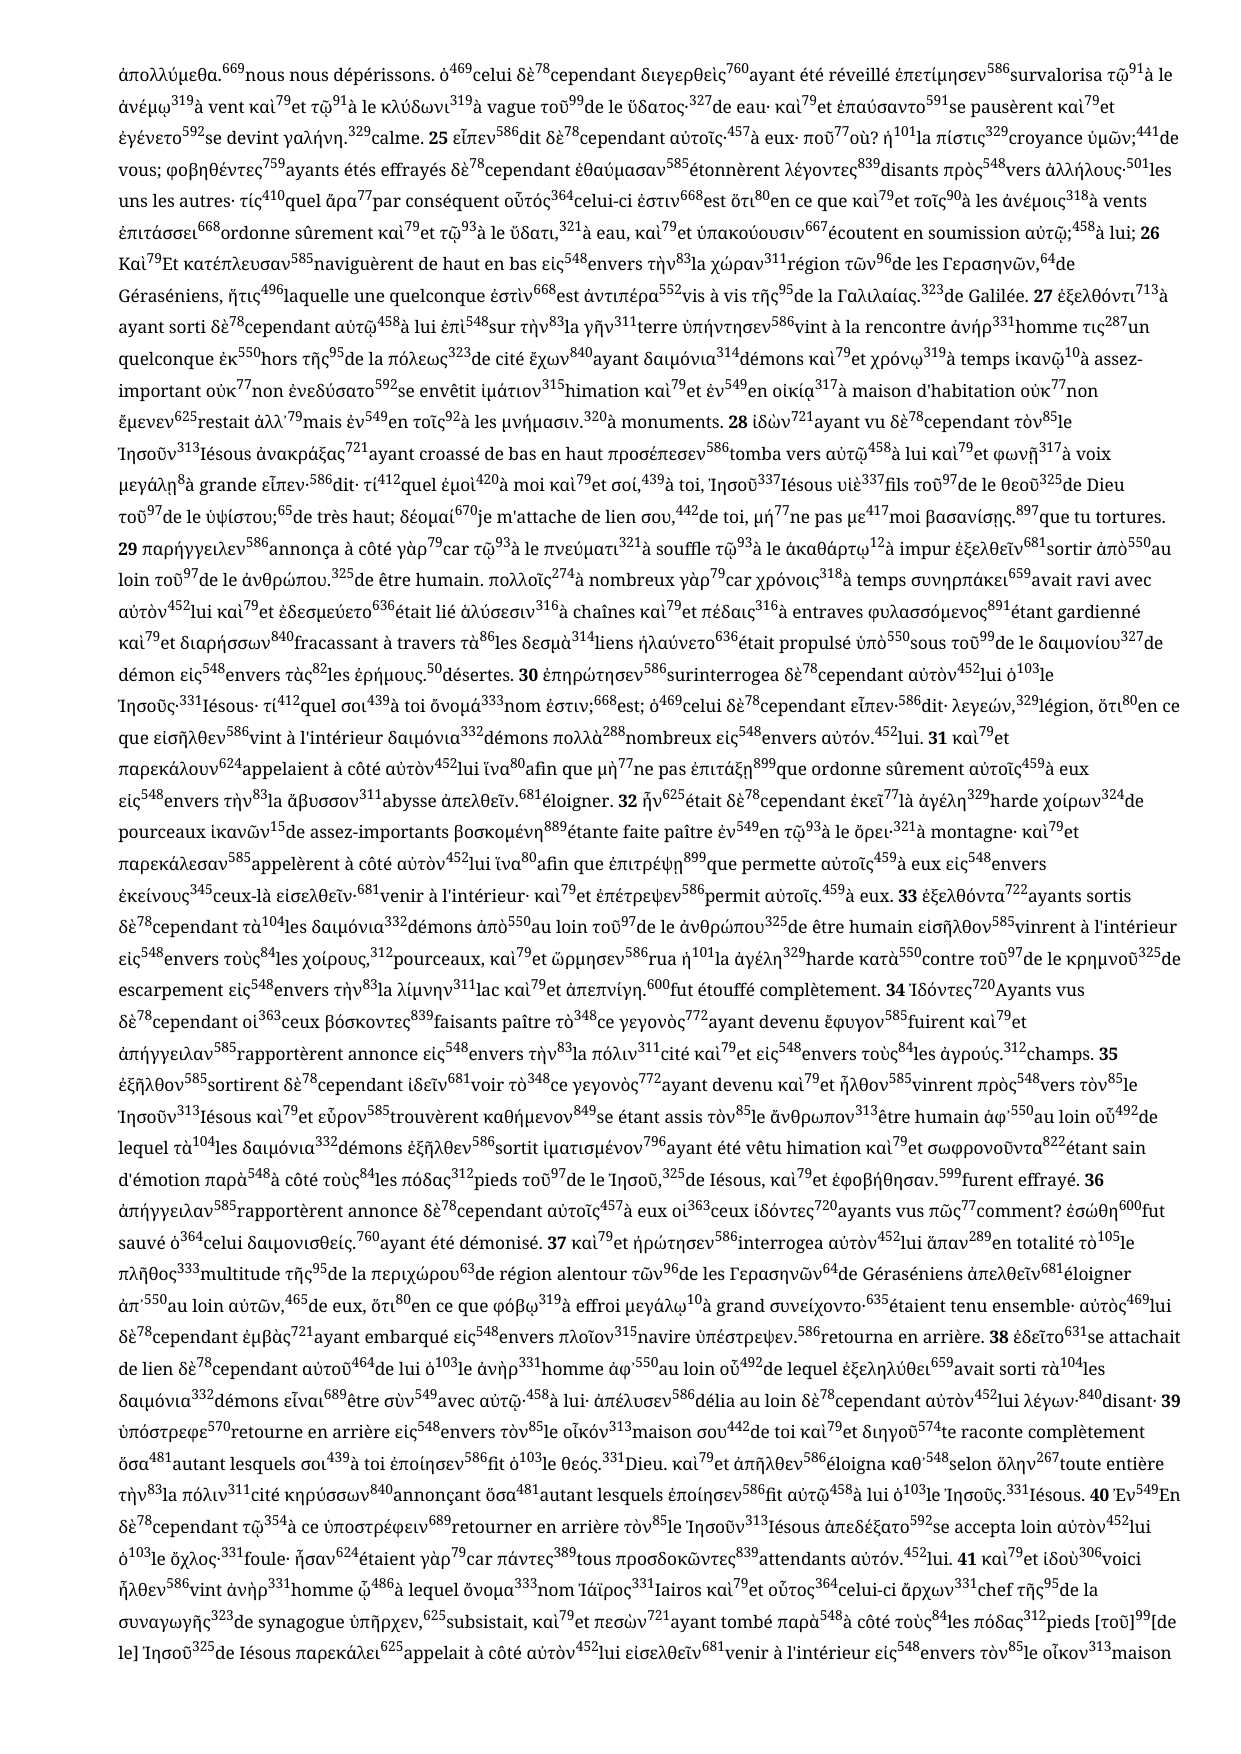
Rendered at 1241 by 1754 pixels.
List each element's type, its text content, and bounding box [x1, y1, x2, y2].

text 1 Καὶ79Et ἐγένετο592se devint ἐν549en τῷ352à celui καθεξῆς77successivement καὶ79et αὐτὸς469lui διώδευεν625faisait route à travers κατὰ548selon πόλιν311cité καὶ79et κώμην311village κηρύσσων840annonçant καὶ79et εὐαγγελιζόμενος867se évangélisant τὴν83la βασιλείαν311royauté τοῦ97de le θεοῦ325de Dieu καὶ79et οἱ102les δώδεκα70douze σὺν549avec αὐτῷ,458à lui, 2 καὶ79et γυναῖκές328femmes τινες284des quelconques αἳ495lesquelles ἦσαν624étaient τεθεραπευμέναι810ayantes étées soignées ἀπὸ550au loin πνευμάτων326de souffles πονηρῶν17de méchants καὶ79et ἀσθενειῶν,322de infirmités, Μαρία329Maria ἡ496celle καλουμένη889étante appelée Μαγδαληνή,329Magdalene, ἀφ᾽550au loin ἧς490de laquelle δαιμόνια332démons ἑπτὰ198sept ἐξεληλύθει,659avait sorti, 3 καὶ79et Ἰωάννα329Ioanna γυνὴ329femme Χουζᾶ325de Chouza ἐπιτρόπου325de administrateur Ἡρῴδου325de Hérode καὶ79et Σουσάννα329Sousanna καὶ79et ἕτεραι387autres-différentes πολλαί,284nombreuses, αἵτινες495lesquelles des quelconques διηκόνουν624servaient αὐτοῖς457à eux ἐκ550hors τῶν359de ces ὑπαρχόντων835de subsistants αὐταῖς.455à elles. 4 Συνιόντος834de Allant ensemble δὲ78cependant ὄχλου325de foule πολλοῦ281de nombreux καὶ79et τῶν357de ceux κατὰ548selon πόλιν311cité ἐπιπορευομένων860de se allants en plus πρὸς548vers αὐτὸν452lui εἶπεν586dit διὰ550par παραβολῆς·323de parabole· 5 ἐξῆλθεν586sortit ὁ364celui σπείρων840semant τοῦ360de ce σπεῖραι681semer τὸν85le σπόρον313semaille αὐτοῦ.464de lui. καὶ79et ἐν549en τῷ354à ce σπείρειν689semer αὐτὸν452lui ὃ392lequel μὲν77certes ἔπεσεν586tomba παρὰ548à côté τὴν83la ὁδὸν311chemin καὶ79et κατεπατήθη,600fut piétiné de haut en bas, καὶ79et τὰ104les πετεινὰ332volatiles τοῦ97de le οὐρανοῦ325de ciel κατέφαγεν586mangea complètement αὐτό.454lui. 6 καὶ79et ἕτερον392autre-différent κατέπεσεν586tomba de haut en bas ἐπὶ548sur τὴν83la πέτραν,311roche, καὶ79et φυὲν762ayant été poussé ἐξηράνθη600fut séché διὰ548par le fait de τὸ348ce μὴ77ne pas ἔχειν689avoir ἰκμάδα.311humidité. 7 καὶ79et ἕτερον392autre-différent ἔπεσεν586tomba ἐν549en μέσῳ61à au milieu τῶν94de les ἀκανθῶν,322de épines, καὶ79et συμφυεῖσαι757ayantes étées poussées avec αἱ100les ἄκανθαι328épines ἀπέπνιξαν585étouffèrent complètement αὐτό.454lui. 8 καὶ79et ἕτερον392autre-différent ἔπεσεν586tomba εἰς548envers τὴν83la γῆν311terre τὴν83la ἀγαθὴν2bonne καὶ79et φυὲν762ayant été poussé ἐποίησεν586fit καρπὸν313fruit ἑκατονταπλασίονα.4centuple. ταῦτα347ces-ci λέγων840disant ἐφώνει·625voixait· ὁ364celui ἔχων840ayant ὦτα314oreilles ἀκούειν689écouter ἀκουέτω.572écoute. 9 Ἐπηρώτων624Surinterrogeaient δὲ78cependant αὐτὸν452lui οἱ102les μαθηταὶ330disciples αὐτοῦ464de lui τίς172quelle αὕτη362celle-ci εἴη700que soit ἡ101la παραβολή.329parabole. 10 ὁ469celui δὲ78cependant εἶπεν·586dit· ὑμῖν438à vous δέδοται654a été donné γνῶναι681connaître τὰ86les μυστήρια314mystères τῆς95de la βασιλείας323de royauté τοῦ97de le θεοῦ,325de Dieu, τοῖς90à les δὲ78cependant λοιποῖς377à restants ἐν549en παραβολαῖς,316à paraboles, ἵνα80afin que βλέποντες839regardants μὴ77ne pas βλέπωσιν920que regardent καὶ79et ἀκούοντες839écoutants μὴ77ne pas συνιῶσιν.920que comprennent. 11 Ἔστιν668Est δὲ78cependant αὕτη362celle-ci ἡ101la παραβολή·329parabole· ὁ103le σπόρος331semaille ἐστὶν668est ὁ103le λόγος331discours τοῦ97de le θεοῦ.325de Dieu. 12 οἱ363ceux δὲ78cependant παρὰ548à côté τὴν83la ὁδόν311chemin εἰσιν667sont οἱ363ceux ἀκούσαντες,720ayants écoutés, εἶτα77puis ἔρχεται674se vient ὁ103le διάβολος71diable καὶ79et αἴρει668lève τὸν85le λόγον313discours ἀπὸ550au loin τῆς95de la καρδίας323de coeur αὐτῶν,463de eux, ἵνα80afin que μὴ77ne pas πιστεύσαντες720ayants crus σωθῶσιν.910que soient sauvé. 13 οἱ363ceux δὲ78cependant ἐπὶ550sur τῆς95de la πέτρας323de roche οἳ497lesquels ὅταν80lorsque le cas échéant ἀκούσωσιν898que écoutent μετὰ550avec χαρᾶς323de joie δέχονται673se acceptent τὸν85le λόγον,313discours, καὶ79et οὗτοι363ceux-ci ῥίζαν311racine οὐκ77non ἔχουσιν,667ont, οἳ497lesquels πρὸς548vers καιρὸν313moment πιστεύουσιν667croient καὶ79et ἐν549en καιρῷ319à moment πειρασμοῦ325de tentation ἀφίστανται.673se dressent au loin. 14 τὸ366ce δὲ78cependant εἰς548envers τὰς82les ἀκάνθας310épines πεσόν,723ayant tombé, οὗτοί363ceux-ci εἰσιν667sont οἱ363ceux ἀκούσαντες,720ayants écoutés, καὶ79et ὑπὸ550sous μεριμνῶν322de inquiétudes καὶ79et πλούτου325de richesse καὶ79et ἡδονῶν322de plaisirs τοῦ97de le βίου325de existence πορευόμενοι866se allants συμπνίγονται679sont étouffés avec καὶ79et οὐ77non τελεσφοροῦσιν.667colportent à perfection. 15 τὸ366ce δὲ78cependant ἐν549en τῇ89à la καλῇ8à belle γῇ,317à terre, οὗτοί363ceux-ci εἰσιν667sont οἵτινες497lesquels des quelconques ἐν549en καρδίᾳ317à coeur καλῇ8à belle καὶ79et ἀγαθῇ8à bonne ἀκούσαντες720ayants écoutés τὸν85le λόγον313discours κατέχουσιν667tiennent de haut en bas καὶ79et καρποφοροῦσιν667colportent du fruit ἐν549en ὑπομονῇ.317à résistance. 16 Οὐδεὶς390Aucun δὲ78cependant λύχνον313chandelle ἅψας721ayant touché καλύπτει668couvre αὐτὸν452lui σκεύει321à ustensile ἢ79ou ὑποκάτω552en dessous vers le bas κλίνης323de lit τίθησιν,668pose, ἀλλ᾽79mais ἐπὶ550sur λυχνίας323de chandelier τίθησιν,668pose, ἵνα80afin que οἱ363ceux εἰσπορευόμενοι866se allants à l'intérieur βλέπωσιν920que regardent τὸ87le φῶς.315lumière. 17 οὐ77non γάρ79car ἐστιν668est κρυπτὸν49caché ὃ500lequel οὐ77non φανερὸν49visible γενήσεται612se deviendra οὐδὲ79non cependant ἀπόκρυφον73caché au loin ὃ500lequel οὐ77non μὴ77ne pas γνωσθῇ911que soit connu καὶ79et εἰς548envers φανερὸν55visible ἔλθῃ.899que vienne. 18 Βλέπετε569Regardez οὖν79donc πῶς77comment? ἀκούετε·665vous écoutez· ὃς498lequel ἂν340le cas échéant γὰρ79car ἔχῃ,921que ait, δοθήσεται619sera donné αὐτῷ·458à lui· καὶ79et ὃς498lequel ἂν340le cas échéant μὴ77ne pas ἔχῃ,921que ait, καὶ77aussi ὃ482lequel δοκεῖ668estime ἔχειν689avoir ἀρθήσεται619sera levé ἀπ᾽550au loin αὐτοῦ.464de lui. 19 Παρεγένετο592Se devint à côté δὲ78cependant πρὸς548vers αὐτὸν452lui ἡ101la μήτηρ329mère καὶ79et οἱ102les ἀδελφοὶ330frères αὐτοῦ464de lui καὶ79et οὐκ77non ἠδύναντο630se pouvaient συντυχεῖν681obtenir avec αὐτῷ458à lui διὰ548par le fait de τὸν85le ὄχλον.313foule. 20 ἀπηγγέλη600fut rapporté annonce δὲ78cependant αὐτῷ·458à lui· ἡ101la μήτηρ329mère σου442de toi καὶ79et οἱ102les ἀδελφοί330frères σου442de toi ἑστήκασιν641ont dressé ἔξω77au-dehors ἰδεῖν681voir θέλοντές839voulants σε.437toi. 21 ὁ469celui δὲ78cependant ἀποκριθεὶς760ayant été répondu εἶπεν586dit πρὸς548vers αὐτούς·451eux· μήτηρ329mère μου424de moi καὶ79et ἀδελφοί330frères μου424de moi οὗτοί363ceux-ci εἰσιν667sont οἱ363ceux τὸν85le λόγον313discours τοῦ97de le θεοῦ325de Dieu ἀκούοντες839écoutants καὶ79et ποιοῦντες.839faisants. 22 Ἐγένετο592Se devint δὲ78cependant ἐν549en μιᾷ57à une τῶν94de les ἡμερῶν322de journées καὶ79et αὐτὸς469lui ἐνέβη586embarqua εἰς548envers πλοῖον315navire καὶ79et οἱ102les μαθηταὶ330disciples αὐτοῦ464de lui καὶ79et εἶπεν586dit πρὸς548vers αὐτούς·451eux· διέλθωμεν894que nous passions à travers εἰς548envers τὸ348ce πέραν77de l'autre côté τῆς95de la λίμνης,323de lac, καὶ79et ἀνήχθησαν.599furent conduit de bas en haut. 23 πλεόντων833de naviguants δὲ78cependant αὐτῶν463de eux ἀφύπνωσεν.586endormit. καὶ79et κατέβη586descendit λαῖλαψ329ouragan ἀνέμου325de vent εἰς548envers τὴν83la λίμνην311lac καὶ79et συνεπληροῦντο635étaient fait plénitude ensemble καὶ79et ἐκινδύνευον.624risquaient. 24 προσελθόντες720ayants venus vers δὲ78cependant διήγειραν585réveillèrent αὐτὸν452lui λέγοντες·839disants· ἐπιστάτα337Supérieur ἐπιστάτα,337Supérieur, ἀπολλύμεθα.669nous nous dépérissons. ὁ469celui δὲ78cependant διεγερθεὶς760ayant été réveillé ἐπετίμησεν586survalorisa τῷ91à le ἀνέμῳ319à vent καὶ79et τῷ91à le κλύδωνι319à vague τοῦ99de le ὕδατος·327de eau· καὶ79et ἐπαύσαντο591se pausèrent καὶ79et ἐγένετο592se devint γαλήνη.329calme. 25 εἶπεν586dit δὲ78cependant αὐτοῖς·457à eux· ποῦ77où? ἡ101la πίστις329croyance ὑμῶν;441de vous; φοβηθέντες759ayants étés effrayés δὲ78cependant ἐθαύμασαν585étonnèrent λέγοντες839disants πρὸς548vers ἀλλήλους·501les uns les autres· τίς410quel ἄρα77par conséquent οὗτός364celui-ci ἐστιν668est ὅτι80en ce que καὶ79et τοῖς90à les ἀνέμοις318à vents ἐπιτάσσει668ordonne sûrement καὶ79et τῷ93à le ὕδατι,321à eau, καὶ79et ὑπακούουσιν667écoutent en soumission αὐτῷ;458à lui; 26 Καὶ79Et κατέπλευσαν585naviguèrent de haut en bas εἰς548envers τὴν83la χώραν311région τῶν96de les Γερασηνῶν,64de Géraséniens, ἥτις496laquelle une quelconque ἐστὶν668est ἀντιπέρα552vis à vis τῆς95de la Γαλιλαίας.323de Galilée. 27 ἐξελθόντι713à ayant sorti δὲ78cependant αὐτῷ458à lui ἐπὶ548sur τὴν83la γῆν311terre ὑπήντησεν586vint à la rencontre ἀνήρ331homme τις287un quelconque ἐκ550hors τῆς95de la πόλεως323de cité ἔχων840ayant δαιμόνια314démons καὶ79et χρόνῳ319à temps ἱκανῷ10à assez-important οὐκ77non ἐνεδύσατο592se envêtit ἱμάτιον315himation καὶ79et ἐν549en οἰκίᾳ317à maison d'habitation οὐκ77non ἔμενεν625restait ἀλλ᾽79mais ἐν549en τοῖς92à les μνήμασιν.320à monuments. 28 ἰδὼν721ayant vu δὲ78cependant τὸν85le Ἰησοῦν313Iésous ἀνακράξας721ayant croassé de bas en haut προσέπεσεν586tomba vers αὐτῷ458à lui καὶ79et φωνῇ317à voix μεγάλῃ8à grande εἶπεν·586dit· τί412quel ἐμοὶ420à moi καὶ79et σοί,439à toi, Ἰησοῦ337Iésous υἱὲ337fils τοῦ97de le θεοῦ325de Dieu τοῦ97de le ὑψίστου;65de très haut; δέομαί670je m'attache de lien σου,442de toi, μή77ne pas με417moi βασανίσῃς.897que tu tortures. 29 παρήγγειλεν586annonça à côté γὰρ79car τῷ93à le πνεύματι321à souffle τῷ93à le ἀκαθάρτῳ12à impur ἐξελθεῖν681sortir ἀπὸ550au loin τοῦ97de le ἀνθρώπου.325de être humain. πολλοῖς274à nombreux γὰρ79car χρόνοις318à temps συνηρπάκει659avait ravi avec αὐτὸν452lui καὶ79et ἐδεσμεύετο636était lié ἁλύσεσιν316à chaînes καὶ79et πέδαις316à entraves φυλασσόμενος891étant gardienné καὶ79et διαρήσσων840fracassant à travers τὰ86les δεσμὰ314liens ἠλαύνετο636était propulsé ὑπὸ550sous τοῦ99de le δαιμονίου327de démon εἰς548envers τὰς82les ἐρήμους.50désertes. 30 ἐπηρώτησεν586surinterrogea δὲ78cependant αὐτὸν452lui ὁ103le Ἰησοῦς·331Iésous· τί412quel σοι439à toi ὄνομά333nom ἐστιν;668est; ὁ469celui δὲ78cependant εἶπεν·586dit· λεγεών,329légion, ὅτι80en ce que εἰσῆλθεν586vint à l'intérieur δαιμόνια332démons πολλὰ288nombreux εἰς548envers αὐτόν.452lui. 31 καὶ79et παρεκάλουν624appelaient à côté αὐτὸν452lui ἵνα80afin que μὴ77ne pas ἐπιτάξῃ899que ordonne sûrement αὐτοῖς459à eux εἰς548envers τὴν83la ἄβυσσον311abysse ἀπελθεῖν.681éloigner. 32 ἦν625était δὲ78cependant ἐκεῖ77là ἀγέλη329harde χοίρων324de pourceaux ἱκανῶν15de assez-importants βοσκομένη889étante faite paître ἐν549en τῷ93à le ὄρει·321à montagne· καὶ79et παρεκάλεσαν585appelèrent à côté αὐτὸν452lui ἵνα80afin que ἐπιτρέψῃ899que permette αὐτοῖς459à eux εἰς548envers ἐκείνους345ceux-là εἰσελθεῖν·681venir à l'intérieur· καὶ79et ἐπέτρεψεν586permit αὐτοῖς.459à eux. 33 ἐξελθόντα722ayants sortis δὲ78cependant τὰ104les δαιμόνια332démons ἀπὸ550au loin τοῦ97de le ἀνθρώπου325de être humain εἰσῆλθον585vinrent à l'intérieur εἰς548envers τοὺς84les χοίρους,312pourceaux, καὶ79et ὥρμησεν586rua ἡ101la ἀγέλη329harde κατὰ550contre τοῦ97de le κρημνοῦ325de escarpement εἰς548envers τὴν83la λίμνην311lac καὶ79et ἀπεπνίγη.600fut étouffé complètement. 34 Ἰδόντες720Ayants vus δὲ78cependant οἱ363ceux βόσκοντες839faisants paître τὸ348ce γεγονὸς772ayant devenu ἔφυγον585fuirent καὶ79et ἀπήγγειλαν585rapportèrent annonce εἰς548envers τὴν83la πόλιν311cité καὶ79et εἰς548envers τοὺς84les ἀγρούς.312champs. 35 ἐξῆλθον585sortirent δὲ78cependant ἰδεῖν681voir τὸ348ce γεγονὸς772ayant devenu καὶ79et ἦλθον585vinrent πρὸς548vers τὸν85le Ἰησοῦν313Iésous καὶ79et εὗρον585trouvèrent καθήμενον849se étant assis τὸν85le ἄνθρωπον313être humain ἀφ᾽550au loin οὗ492de lequel τὰ104les δαιμόνια332démons ἐξῆλθεν586sortit ἱματισμένον796ayant été vêtu himation καὶ79et σωφρονοῦντα822étant sain d'émotion παρὰ548à côté τοὺς84les πόδας312pieds τοῦ97de le Ἰησοῦ,325de Iésous, καὶ79et ἐφοβήθησαν.599furent effrayé. 36 ἀπήγγειλαν585rapportèrent annonce δὲ78cependant αὐτοῖς457à eux οἱ363ceux ἰδόντες720ayants vus πῶς77comment? ἐσώθη600fut sauvé ὁ364celui δαιμονισθείς.760ayant été démonisé. 37 καὶ79et ἠρώτησεν586interrogea αὐτὸν452lui ἅπαν289en totalité τὸ105le πλῆθος333multitude τῆς95de la περιχώρου63de région alentour τῶν96de les Γερασηνῶν64de Géraséniens ἀπελθεῖν681éloigner ἀπ᾽550au loin αὐτῶν,465de eux, ὅτι80en ce que φόβῳ319à effroi μεγάλῳ10à grand συνείχοντο·635étaient tenu ensemble· αὐτὸς469lui δὲ78cependant ἐμβὰς721ayant embarqué εἰς548envers πλοῖον315navire ὑπέστρεψεν.586retourna en arrière. 38 ἐδεῖτο631se attachait de lien δὲ78cependant αὐτοῦ464de lui ὁ103le ἀνὴρ331homme ἀφ᾽550au loin οὗ492de lequel ἐξεληλύθει659avait sorti τὰ104les δαιμόνια332démons εἶναι689être σὺν549avec αὐτῷ·458à lui· ἀπέλυσεν586délia au loin δὲ78cependant αὐτὸν452lui λέγων·840disant· 39 ὑπόστρεφε570retourne en arrière εἰς548envers τὸν85le οἶκόν313maison σου442de toi καὶ79et διηγοῦ574te raconte complètement ὅσα481autant lesquels σοι439à toi ἐποίησεν586fit ὁ103le θεός.331Dieu. καὶ79et ἀπῆλθεν586éloigna καθ᾽548selon ὅλην267toute entière τὴν83la πόλιν311cité κηρύσσων840annonçant ὅσα481autant lesquels ἐποίησεν586fit αὐτῷ458à lui ὁ103le Ἰησοῦς.331Iésous. 40 Ἐν549En δὲ78cependant τῷ354à ce ὑποστρέφειν689retourner en arrière τὸν85le Ἰησοῦν313Iésous ἀπεδέξατο592se accepta loin αὐτὸν452lui ὁ103le ὄχλος·331foule· ἦσαν624étaient γὰρ79car πάντες389tous προσδοκῶντες839attendants αὐτόν.452lui. 41 καὶ79et ἰδοὺ306voici ἦλθεν586vint ἀνὴρ331homme ᾧ486à lequel ὄνομα333nom Ἰάϊρος331Iairos καὶ79et οὗτος364celui-ci ἄρχων331chef τῆς95de la συναγωγῆς323de synagogue ὑπῆρχεν,625subsistait, καὶ79et πεσὼν721ayant tombé παρὰ548à côté τοὺς84les πόδας312pieds [τοῦ]99[de le] Ἰησοῦ325de Iésous παρεκάλει625appelait à côté αὐτὸν452lui εἰσελθεῖν681venir à l'intérieur εἰς548envers τὸν85le οἶκον313maison αὐτοῦ,464de lui, 42 ὅτι80en ce que θυγάτηρ329fille μονογενὴς69monogène ἦν625était αὐτῷ458à lui ὡς77comme ἐτῶν326de ans δώδεκα192de douze καὶ79et αὐτὴ467elle ἀπέθνῃσκεν.625mourait loin. Ἐν549En δὲ78cependant τῷ354à ce ὑπάγειν689diriger en arrière αὐτὸν452lui οἱ102les ὄχλοι330foules συνέπνιγον624étouffaient avec αὐτόν.452lui. 43 Καὶ79Et γυνὴ329femme οὖσα838étante ἐν549en ῥύσει317à écoulement αἵματος327de sang ἀπὸ550au loin ἐτῶν326de ans δώδεκα,192de douze, ἥτις496laquelle une quelconque [ἰατροῖς318[à médecins προσαναλώσασα719ayante consumée auprès ὅλον269tout entier τὸν245le βίον]313existence] οὐκ77non ἴσχυσεν586eut la ténacité ἀπ᾽550au loin οὐδενὸς384de aucun θεραπευθῆναι,683être soigné, 44 προσελθοῦσα719ayante venue vers ὄπισθεν77de derrière ἥψατο592se toucha τοῦ99de le κρασπέδου327de frange τοῦ99de le ἱματίου327de himation αὐτοῦ464de lui καὶ79et παραχρῆμα77instantanément ἔστη586dressa ἡ101la ῥύσις329écoulement τοῦ99de le αἵματος327de sang αὐτῆς.462de elle. 45 καὶ79et εἶπεν586dit ὁ103le Ἰησοῦς·331Iésous· τίς410quel ὁ364celui ἁψάμενός740se ayant touché μου;424de moi; ἀρνουμένων860de se niants δὲ78cependant πάντων383de tous εἶπεν586dit ὁ103le Πέτρος·331Pierre· ἐπιστάτα,337Supérieur, οἱ102les ὄχλοι330foules συνέχουσίν667tiennent ensemble σε437toi καὶ79et ἀποθλίβουσιν.667oppressent loin. 46 ὁ103le δὲ78cependant Ἰησοῦς331Iésous εἶπεν·586dit· ἥψατό592se toucha μού424de moi τις,390un quelconque, ἐγὼ431moi γὰρ79car ἔγνων582je connus δύναμιν311puissance ἐξεληλυθυῖαν768ayante sortie ἀπ᾽550au loin ἐμοῦ.424de moi. 47 ἰδοῦσα719ayante vue δὲ78cependant ἡ101la γυνὴ329femme ὅτι80en ce que οὐκ77non ἔλαθεν,586omit, τρέμουσα838tremblante ἦλθεν586vint καὶ79et προσπεσοῦσα719ayante tombée vers αὐτῷ458à lui δι᾽548par le fait de ἣν293laquelle αἰτίαν311cause ἥψατο592se toucha αὐτοῦ464de lui ἀπήγγειλεν586rapporta annonce ἐνώπιον552en devant παντὸς281de tout τοῦ97de le λαοῦ325de peuple καὶ79et ὡς77comme ἰάθη600fut guéri παραχρῆμα.77instantanément. 48 ὁ469celui δὲ78cependant εἶπεν586dit αὐτῇ·456à elle· θυγάτηρ,335fille, ἡ101la πίστις329croyance σου442de toi σέσωκέν642a sauvé σε·437toi· πορεύου574te va εἰς548envers εἰρήνην.311paix. 49 Ἔτι77Encore αὐτοῦ464de lui λαλοῦντος834de bavardant ἔρχεταί674se vient τις390un quelconque παρὰ550à côté τοῦ97de le ἀρχισυναγώγου325de chef de synagogue λέγων840disant ὅτι80en ce que τέθνηκεν642a mort ἡ101la θυγάτηρ329fille σου·442de toi· μηκέτι77ne pas plus σκύλλε570écorche τὸν85le διδάσκαλον.313enseignant. 50 ὁ103le δὲ78cependant Ἰησοῦς331Iésous ἀκούσας721ayant écouté ἀπεκρίθη600fut répondu αὐτῷ·458à lui· μὴ77ne pas φοβοῦ,574te effraie, μόνον77seulement πίστευσον,554crois, καὶ79et σωθήσεται.619sera sauvé. 51 ἐλθὼν721ayant venu δὲ78cependant εἰς548envers τὴν83la οἰκίαν311maison d'habitation οὐκ77non ἀφῆκεν586abandonna εἰσελθεῖν681venir à l'intérieur τινα373un quelconque σὺν549avec αὐτῷ458à lui εἰ551si μὴ77ne pas Πέτρον313Pierre καὶ79et Ἰωάννην313Ioannes καὶ79et Ἰάκωβον313Iakobos καὶ79et τὸν85le πατέρα313père τῆς95de la παιδὸς323de jeune servante καὶ79et τὴν83la μητέρα.311mère. 52 ἔκλαιον624pleuraient δὲ78cependant πάντες389tous καὶ79et ἐκόπτοντο630se coupaient αὐτήν.450elle. ὁ469celui δὲ78cependant εἶπεν·586dit· μὴ77ne pas κλαίετε,569pleurez, οὐ77non γὰρ79car ἀπέθανεν586mourut loin ἀλλὰ79mais καθεύδει.668dort de haut en bas. 53 καὶ79et κατεγέλων624riaient de haut en bas αὐτοῦ464de lui εἰδότες782ayants sus ὅτι80en ce que ἀπέθανεν.586mourut loin. 54 αὐτὸς469lui δὲ78cependant κρατήσας721ayant saisi avec force τῆς95de la χειρὸς323de main αὐτῆς462de elle ἐφώνησεν586voixa λέγων·840disant· ἡ107la παῖς,335jeune servante, ἔγειρε.570éveille. 55 καὶ79et ἐπέστρεψεν586tourna sur τὸ105le πνεῦμα333souffle αὐτῆς462de elle καὶ79et ἀνέστη586redressa παραχρῆμα77instantanément καὶ79et διέταξεν586ordonna au-travers αὐτῇ456à elle δοθῆναι683être donné φαγεῖν.681manger. 56 καὶ79et ἐξέστησαν585extasièrent οἱ102les γονεῖς330parents αὐτῆς·462de elle· ὁ469celui δὲ78cependant παρήγγειλεν586annonça à côté αὐτοῖς457à eux μηδενὶ378à ne pas un εἰπεῖν681dire τὸ482ce γεγονός.772ayant devenu. [118, 59, 1181, 1665]
